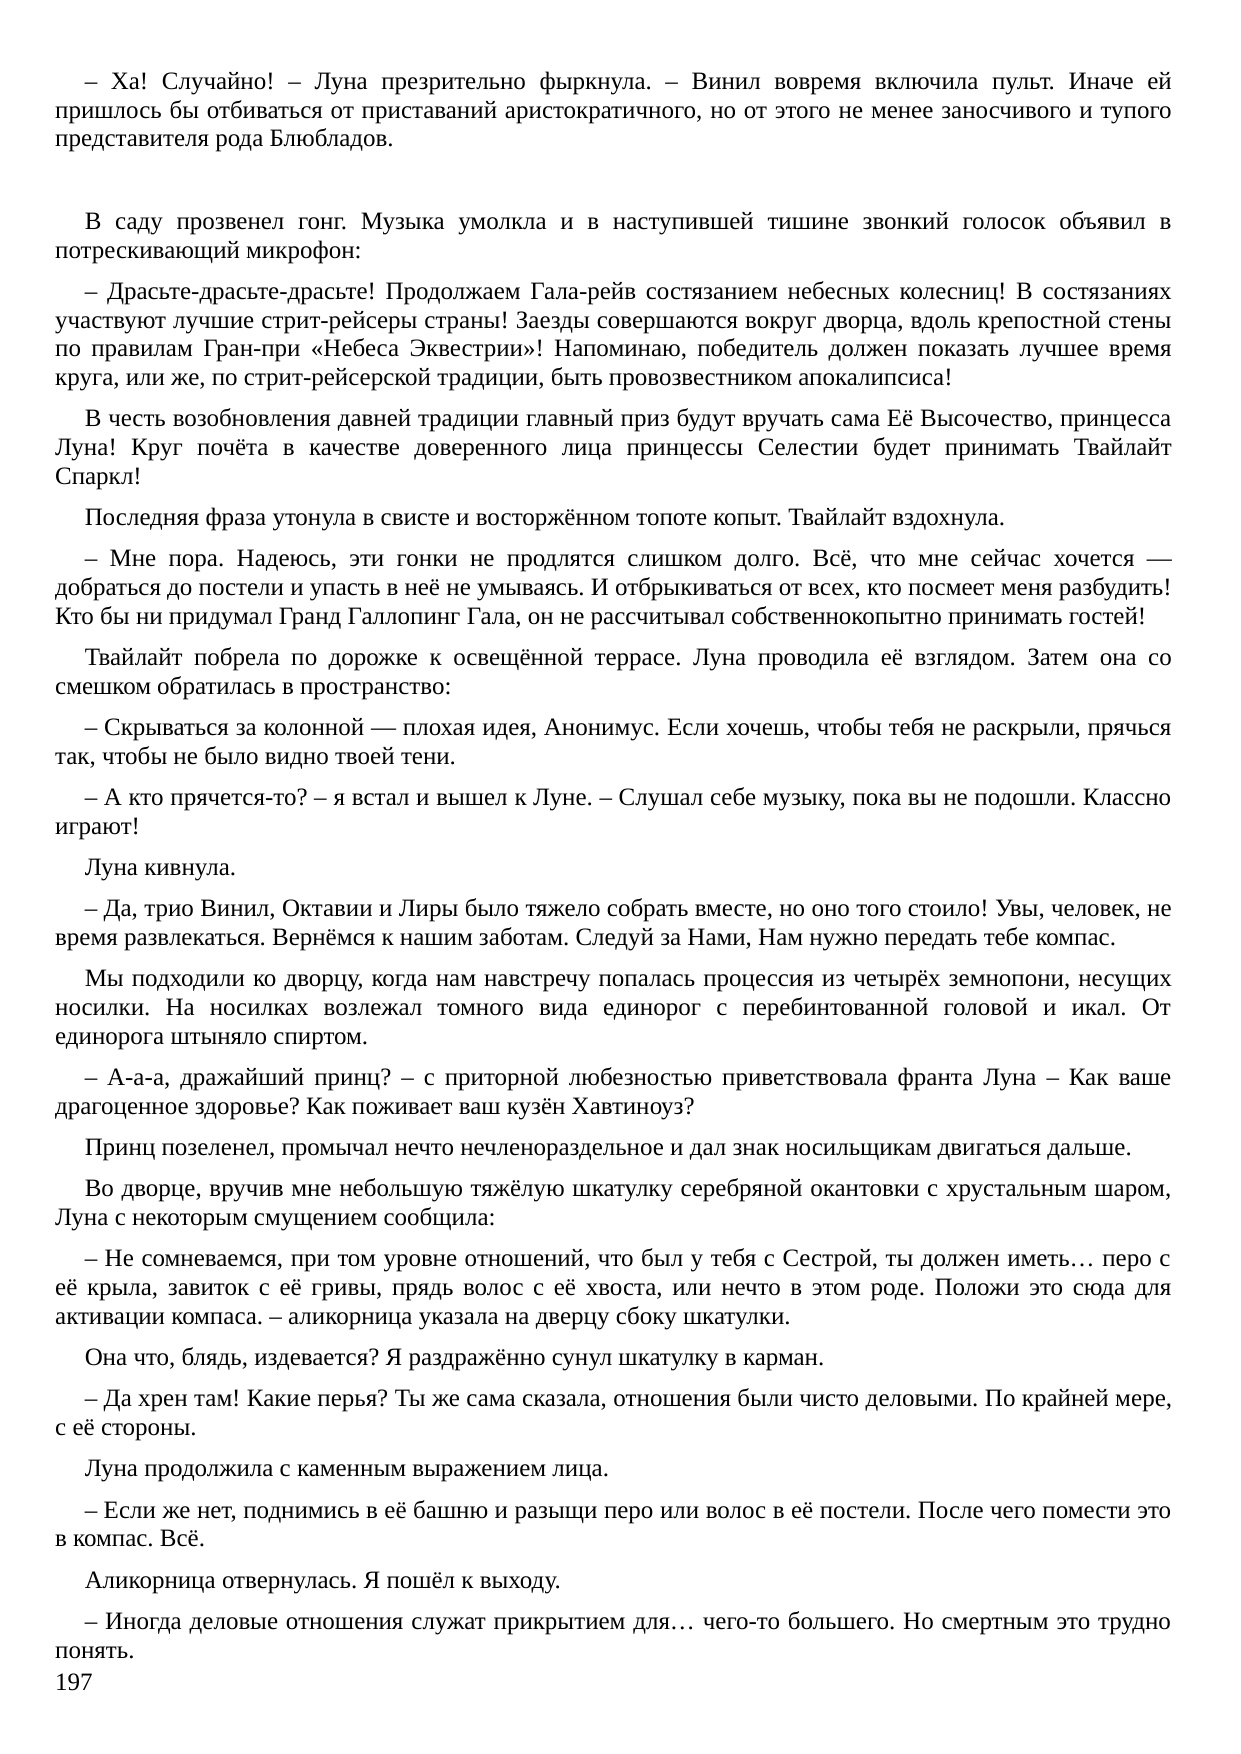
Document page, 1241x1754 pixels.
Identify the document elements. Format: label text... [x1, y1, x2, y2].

text Луна кивнула. [55, 852, 1173, 881]
text – А-а-а, дражайший принц? – с приторной любезностью приветствовала франта Луна – Как ваше драгоценное здоровье? Как поживает ваш кузён Хавтиноуз? [55, 1062, 1173, 1120]
text – Ха! Случайно! – Луна презрительно фыркнула. – Винил вовремя включила пульт. Иначе ей пришлось бы отбиваться от приставаний аристократичного, но от этого не менее заносчивого и тупого представителя рода Блюбладов. [55, 66, 1173, 152]
text – Да хрен там! Какие перья? Ты же сама сказала, отношения были чисто деловыми. По крайней мере, с её стороны. [55, 1383, 1173, 1441]
text Во дворце, вручив мне небольшую тяжёлую шкатулку серебряной окантовки с хрустальным шаром, Луна с некоторым смущением сообщила: [55, 1173, 1173, 1231]
text Принц позеленел, промычал нечто нечленораздельное и дал знак носильщикам двигаться дальше. [55, 1132, 1173, 1161]
text – Скрываться за колонной — плохая идея, Анонимус. Если хочешь, чтобы тебя не раскрыли, прячься так, чтобы не было видно твоей тени. [55, 712, 1173, 770]
text – Да, трио Винил, Октавии и Лиры было тяжело собрать вместе, но оно того стоило! Увы, человек, не время развлекаться. Вернёмся к нашим заботам. Следуй за Нами, Нам нужно передать тебе компас. [55, 893, 1173, 951]
text Последняя фраза утонула в свисте и восторжённом топоте копыт. Твайлайт вздохнула. [55, 502, 1173, 531]
text Твайлайт побрела по дорожке к освещённой террасе. Луна проводила её взглядом. Затем она со смешком обратилась в пространство: [55, 642, 1173, 700]
text Мы подходили ко дворцу, когда нам навстречу попалась процессия из четырёх земнопони, несущих носилки. На носилках возлежал томного вида единорог с перебинтованной головой и икал. От единорога штыняло спиртом. [55, 963, 1173, 1050]
text – Иногда деловые отношения служат прикрытием для… чего-то большего. Но смертным это трудно понять. [55, 1606, 1173, 1663]
text Луна продолжила с каменным выражением лица. [55, 1453, 1173, 1482]
text – Драсьте-драсьте-драсьте! Продолжаем Гала-рейв состязанием небесных колесниц! В состязаниях участвуют лучшие стрит-рейсеры страны! Заезды совершаются вокруг дворца, вдоль крепостной стены по правилам Гран-при «Небеса Эквестрии»! Напоминаю, победитель должен показать лучшее время круга, или же, по стрит-рейсерской традиции, быть провозвестником апокалипсиса! [55, 276, 1173, 391]
text В саду прозвенел гонг. Музыка умолкла и в наступившей тишине звонкий голосок объявил в потрескивающий микрофон: [55, 206, 1173, 263]
text – Мне пора. Надеюсь, эти гонки не продлятся слишком долго. Всё, что мне сейчас хочется — добраться до постели и упасть в неё не умываясь. И отбрыкиваться от всех, кто посмеет меня разбудить! Кто бы ни придумал Гранд Галлопинг Гала, он не рассчитывал собственнокопытно принимать гостей! [55, 543, 1173, 630]
text В честь возобновления давней традиции главный приз будут вручать сама Её Высочество, принцесса Луна! Круг почёта в качестве доверенного лица принцессы Селестии будет принимать Твайлайт Спаркл! [55, 403, 1173, 490]
text – Если же нет, поднимись в её башню и разыщи перо или волос в её постели. После чего помести это в компас. Всё. [55, 1495, 1173, 1552]
text Она что, блядь, издевается? Я раздражённо сунул шкатулку в карман. [55, 1342, 1173, 1371]
text – Не сомневаемся, при том уровне отношений, что был у тебя с Сестрой, ты должен иметь… перо с её крыла, завиток с её гривы, прядь волос с её хвоста, или нечто в этом роде. Положи это сюда для активации компаса. – аликорница указала на дверцу сбоку шкатулки. [55, 1243, 1173, 1330]
text – А кто прячется-то? – я встал и вышел к Луне. – Слушал себе музыку, пока вы не подошли. Классно играют! [55, 782, 1173, 840]
text Аликорница отвернулась. Я пошёл к выходу. [55, 1565, 1173, 1593]
